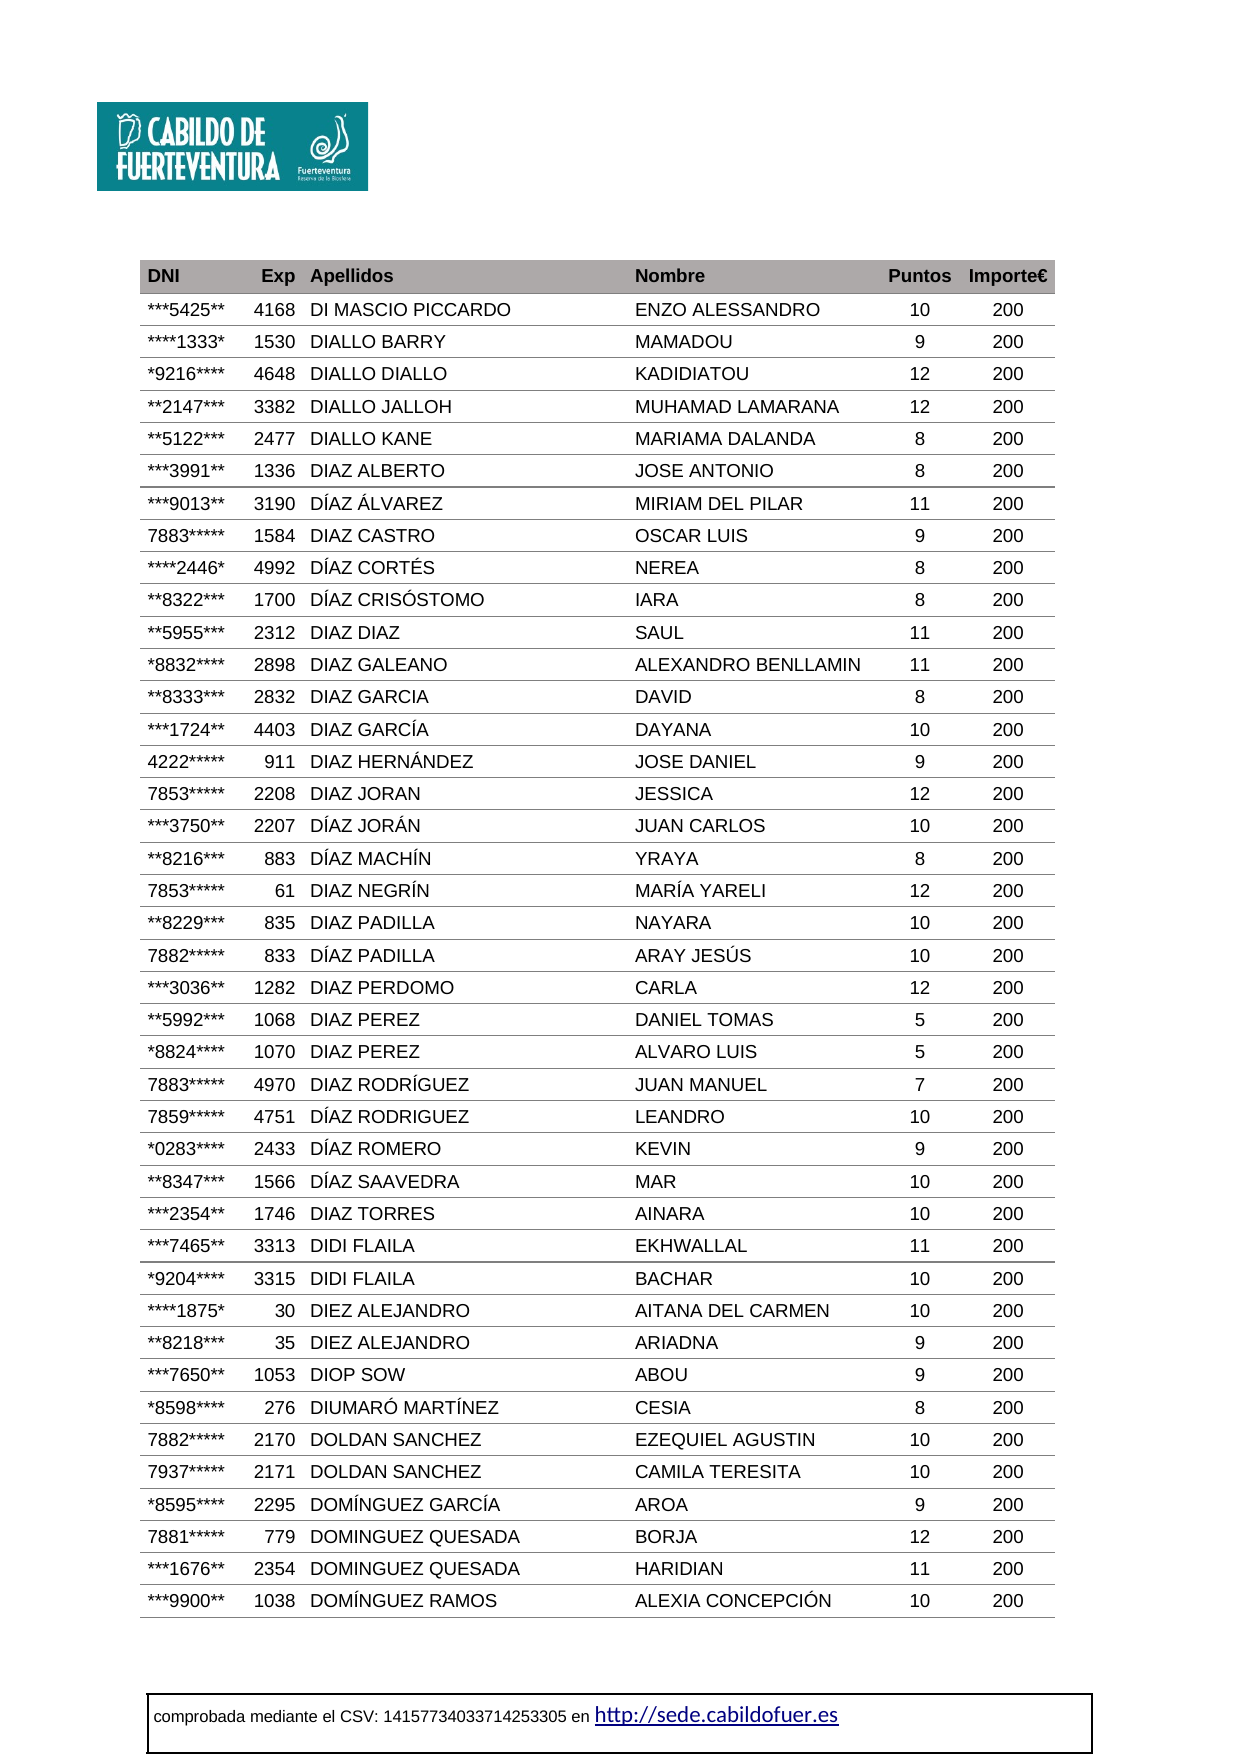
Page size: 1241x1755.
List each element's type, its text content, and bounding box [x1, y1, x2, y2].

table_cell AROA [578, 1489, 875, 1520]
table_cell ***3036** [140, 972, 240, 1003]
table_cell 7883***** [140, 520, 240, 551]
table_cell 8 [875, 1392, 960, 1423]
table_cell 7882***** [140, 940, 240, 971]
table_cell 8 [875, 423, 960, 454]
table_cell DIOP SOW [303, 1359, 578, 1391]
table_header Apellidos [303, 260, 578, 293]
table_cell DIEZ ALEJANDRO [303, 1295, 578, 1326]
table_cell KADIDIATOU [578, 358, 875, 389]
table_cell *0283**** [140, 1133, 240, 1164]
table_cell DIAZ JORAN [303, 778, 578, 809]
table_cell 1070 [240, 1036, 303, 1068]
table_cell 200 [960, 326, 1055, 357]
table_cell 7 [875, 1069, 960, 1100]
table_cell 9 [875, 520, 960, 551]
table_cell 11 [875, 488, 960, 519]
table_cell 10 [875, 714, 960, 745]
table_cell MUHAMAD LAMARANA [578, 391, 875, 422]
table_cell **5122*** [140, 423, 240, 454]
table_cell 7853***** [140, 875, 240, 906]
table_cell 2312 [240, 617, 303, 648]
table_cell 8 [875, 455, 960, 486]
table_cell 12 [875, 1521, 960, 1552]
table_cell ALEXANDRO BENLLAMIN [578, 649, 875, 680]
table_cell DIAZ CASTRO [303, 520, 578, 551]
table_cell 200 [960, 714, 1055, 745]
table_cell **8229*** [140, 907, 240, 938]
table_cell 9 [875, 1359, 960, 1391]
table_cell **8322*** [140, 584, 240, 616]
table_cell 200 [960, 1392, 1055, 1423]
table_cell 7853***** [140, 778, 240, 809]
table_cell DIDI FLAILA [303, 1230, 578, 1261]
table_cell ALEXIA CONCEPCIÓN [578, 1585, 875, 1617]
table_cell 2354 [240, 1553, 303, 1584]
table_cell ***3750** [140, 810, 240, 842]
table_cell MARIAMA DALANDA [578, 423, 875, 454]
table_cell BORJA [578, 1521, 875, 1552]
table_cell 2898 [240, 649, 303, 680]
table_cell MAMADOU [578, 326, 875, 357]
table_cell 11 [875, 617, 960, 648]
table_cell DIALLO BARRY [303, 326, 578, 357]
table_cell DÍAZ SAAVEDRA [303, 1166, 578, 1197]
table_cell ***3991** [140, 455, 240, 486]
table_cell 1038 [240, 1585, 303, 1617]
table_cell 835 [240, 907, 303, 938]
table_cell DOMÍNGUEZ GARCÍA [303, 1489, 578, 1520]
table_cell **8218*** [140, 1327, 240, 1358]
table_cell 11 [875, 649, 960, 680]
table_cell ABOU [578, 1359, 875, 1391]
table_cell **8347*** [140, 1166, 240, 1197]
table_cell 10 [875, 1295, 960, 1326]
table_cell 1068 [240, 1004, 303, 1035]
table_cell LEANDRO [578, 1101, 875, 1132]
table_cell 8 [875, 552, 960, 583]
table_cell DOMINGUEZ QUESADA [303, 1521, 578, 1552]
table_cell 12 [875, 391, 960, 422]
table_cell DÍAZ CRISÓSTOMO [303, 584, 578, 616]
table_cell 200 [960, 520, 1055, 551]
table_cell DIDI FLAILA [303, 1263, 578, 1294]
table_cell 200 [960, 843, 1055, 874]
table_cell 200 [960, 940, 1055, 971]
table_cell 61 [240, 875, 303, 906]
table_cell 200 [960, 1133, 1055, 1164]
table_cell ARAY JESÚS [578, 940, 875, 971]
table_cell 200 [960, 649, 1055, 680]
table_cell 4168 [240, 294, 303, 325]
table_cell 5 [875, 1036, 960, 1068]
table_cell **8333*** [140, 681, 240, 712]
table_cell 9 [875, 326, 960, 357]
table_cell 2477 [240, 423, 303, 454]
table_cell 10 [875, 294, 960, 325]
table_cell 200 [960, 1295, 1055, 1326]
table_cell 200 [960, 391, 1055, 422]
table_cell 10 [875, 1456, 960, 1487]
table_cell 1746 [240, 1198, 303, 1229]
table_cell 200 [960, 1553, 1055, 1584]
table_cell DÍAZ PADILLA [303, 940, 578, 971]
table_cell 883 [240, 843, 303, 874]
table_cell 200 [960, 1585, 1055, 1617]
table_cell 5 [875, 1004, 960, 1035]
table_cell DIAZ NEGRÍN [303, 875, 578, 906]
table_cell 8 [875, 681, 960, 712]
table_cell ENZO ALESSANDRO [578, 294, 875, 325]
table_cell DIAZ GARCIA [303, 681, 578, 712]
table_cell 200 [960, 1359, 1055, 1391]
table_cell 7859***** [140, 1101, 240, 1132]
table_cell 10 [875, 1166, 960, 1197]
table_cell CAMILA TERESITA [578, 1456, 875, 1487]
table_cell 200 [960, 1327, 1055, 1358]
table_cell 200 [960, 1198, 1055, 1229]
table_cell 200 [960, 552, 1055, 583]
table_cell AITANA DEL CARMEN [578, 1295, 875, 1326]
table_cell DIALLO JALLOH [303, 391, 578, 422]
table_cell 2207 [240, 810, 303, 842]
table_cell DANIEL TOMAS [578, 1004, 875, 1035]
table_cell CESIA [578, 1392, 875, 1423]
table_cell JESSICA [578, 778, 875, 809]
table_cell DIAZ GARCÍA [303, 714, 578, 745]
table_cell 200 [960, 778, 1055, 809]
table_cell **8216*** [140, 843, 240, 874]
table_cell DIEZ ALEJANDRO [303, 1327, 578, 1358]
table_cell DIALLO KANE [303, 423, 578, 454]
table_cell AINARA [578, 1198, 875, 1229]
table_cell 200 [960, 972, 1055, 1003]
table_cell ***7465** [140, 1230, 240, 1261]
table_cell 200 [960, 423, 1055, 454]
table_cell 779 [240, 1521, 303, 1552]
table_cell 3382 [240, 391, 303, 422]
table_cell 10 [875, 1263, 960, 1294]
table_cell 2208 [240, 778, 303, 809]
table_cell 9 [875, 746, 960, 777]
table_cell 3190 [240, 488, 303, 519]
table_cell DAVID [578, 681, 875, 712]
table_cell DIUMARÓ MARTÍNEZ [303, 1392, 578, 1423]
table_cell 200 [960, 488, 1055, 519]
table_cell *8595**** [140, 1489, 240, 1520]
table_cell DÍAZ MACHÍN [303, 843, 578, 874]
table_cell DOLDAN SANCHEZ [303, 1424, 578, 1455]
table_cell 30 [240, 1295, 303, 1326]
table_cell 12 [875, 972, 960, 1003]
table_cell IARA [578, 584, 875, 616]
table_cell DIAZ DIAZ [303, 617, 578, 648]
table_cell 200 [960, 1101, 1055, 1132]
table_cell MARÍA YARELI [578, 875, 875, 906]
table_cell OSCAR LUIS [578, 520, 875, 551]
table_cell EKHWALLAL [578, 1230, 875, 1261]
table_cell YRAYA [578, 843, 875, 874]
table_cell 12 [875, 778, 960, 809]
table_cell 8 [875, 843, 960, 874]
table_header Importe€ [960, 260, 1055, 293]
table_cell 9 [875, 1133, 960, 1164]
table_cell 200 [960, 1069, 1055, 1100]
table_cell 7881***** [140, 1521, 240, 1552]
table_cell JOSE ANTONIO [578, 455, 875, 486]
table_cell 8 [875, 584, 960, 616]
table_cell 200 [960, 294, 1055, 325]
table_cell 4222***** [140, 746, 240, 777]
table_cell 200 [960, 746, 1055, 777]
table_cell 2433 [240, 1133, 303, 1164]
table_cell 200 [960, 1424, 1055, 1455]
table_cell ***7650** [140, 1359, 240, 1391]
table_cell ALVARO LUIS [578, 1036, 875, 1068]
table_cell *8832**** [140, 649, 240, 680]
table_cell 200 [960, 1230, 1055, 1261]
table_cell *9204**** [140, 1263, 240, 1294]
table_cell 200 [960, 810, 1055, 842]
table_cell DIAZ HERNÁNDEZ [303, 746, 578, 777]
table_cell DIALLO DIALLO [303, 358, 578, 389]
table_cell 9 [875, 1327, 960, 1358]
table_cell 833 [240, 940, 303, 971]
table_cell 2832 [240, 681, 303, 712]
table_cell DIAZ RODRÍGUEZ [303, 1069, 578, 1100]
table_cell 10 [875, 940, 960, 971]
table_cell NEREA [578, 552, 875, 583]
table_cell 1584 [240, 520, 303, 551]
table_cell 200 [960, 1521, 1055, 1552]
table_cell DÍAZ JORÁN [303, 810, 578, 842]
table_cell 7882***** [140, 1424, 240, 1455]
table_cell DÍAZ CORTÉS [303, 552, 578, 583]
table_cell HARIDIAN [578, 1553, 875, 1584]
table_cell DIAZ GALEANO [303, 649, 578, 680]
table_cell 1700 [240, 584, 303, 616]
table_cell JUAN CARLOS [578, 810, 875, 842]
table_cell 1336 [240, 455, 303, 486]
table_cell ***5425** [140, 294, 240, 325]
table_cell 11 [875, 1230, 960, 1261]
table_cell DÍAZ ROMERO [303, 1133, 578, 1164]
table_cell 1566 [240, 1166, 303, 1197]
table_cell DÍAZ RODRIGUEZ [303, 1101, 578, 1132]
table_cell ***1676** [140, 1553, 240, 1584]
table_cell 200 [960, 617, 1055, 648]
table_cell DIAZ PERDOMO [303, 972, 578, 1003]
table_cell 1053 [240, 1359, 303, 1391]
table_cell BACHAR [578, 1263, 875, 1294]
table_cell DIAZ PADILLA [303, 907, 578, 938]
table_cell DIAZ ALBERTO [303, 455, 578, 486]
table_cell 12 [875, 875, 960, 906]
table_cell 11 [875, 1553, 960, 1584]
table_cell 7883***** [140, 1069, 240, 1100]
table_cell 2295 [240, 1489, 303, 1520]
table_cell JOSE DANIEL [578, 746, 875, 777]
table_cell 35 [240, 1327, 303, 1358]
table_cell 12 [875, 358, 960, 389]
table_cell 1282 [240, 972, 303, 1003]
table_cell NAYARA [578, 907, 875, 938]
table_cell CARLA [578, 972, 875, 1003]
table_cell 200 [960, 584, 1055, 616]
table_header DNI [140, 260, 240, 293]
table_cell DIAZ PEREZ [303, 1004, 578, 1035]
table_cell 200 [960, 907, 1055, 938]
table_cell ****2446* [140, 552, 240, 583]
table_cell 10 [875, 907, 960, 938]
table_cell 4648 [240, 358, 303, 389]
table_cell ARIADNA [578, 1327, 875, 1358]
table_cell 9 [875, 1489, 960, 1520]
table_cell 10 [875, 1585, 960, 1617]
table_cell 200 [960, 1489, 1055, 1520]
table_cell 4751 [240, 1101, 303, 1132]
table_cell 2171 [240, 1456, 303, 1487]
table_cell MIRIAM DEL PILAR [578, 488, 875, 519]
table_cell 3313 [240, 1230, 303, 1261]
table_cell **2147*** [140, 391, 240, 422]
table_cell 200 [960, 1036, 1055, 1068]
table_cell DI MASCIO PICCARDO [303, 294, 578, 325]
table_cell 10 [875, 810, 960, 842]
table_cell DÍAZ ÁLVAREZ [303, 488, 578, 519]
table_cell 200 [960, 681, 1055, 712]
table_cell *9216**** [140, 358, 240, 389]
table_cell *8824**** [140, 1036, 240, 1068]
table_cell DOMÍNGUEZ RAMOS [303, 1585, 578, 1617]
table_cell 276 [240, 1392, 303, 1423]
table_cell KEVIN [578, 1133, 875, 1164]
table_cell 200 [960, 1166, 1055, 1197]
table_cell JUAN MANUEL [578, 1069, 875, 1100]
table_cell 200 [960, 1456, 1055, 1487]
table_cell 200 [960, 455, 1055, 486]
table_cell 1530 [240, 326, 303, 357]
table_cell 200 [960, 1004, 1055, 1035]
table_cell SAUL [578, 617, 875, 648]
table_cell ***2354** [140, 1198, 240, 1229]
table_cell DAYANA [578, 714, 875, 745]
table_cell ****1333* [140, 326, 240, 357]
table_cell DIAZ PEREZ [303, 1036, 578, 1068]
table_cell 3315 [240, 1263, 303, 1294]
table_cell 10 [875, 1101, 960, 1132]
table_cell **5955*** [140, 617, 240, 648]
table_cell MAR [578, 1166, 875, 1197]
table_cell 4970 [240, 1069, 303, 1100]
table_cell ***1724** [140, 714, 240, 745]
table_cell *8598**** [140, 1392, 240, 1423]
table_cell 7937***** [140, 1456, 240, 1487]
table_cell **5992*** [140, 1004, 240, 1035]
table_cell 10 [875, 1198, 960, 1229]
table_header Nombre [578, 260, 875, 293]
table_cell 4992 [240, 552, 303, 583]
table_cell 200 [960, 358, 1055, 389]
table_header Puntos [875, 260, 960, 293]
table_cell 4403 [240, 714, 303, 745]
table_cell 2170 [240, 1424, 303, 1455]
table_cell EZEQUIEL AGUSTIN [578, 1424, 875, 1455]
table_cell 200 [960, 1263, 1055, 1294]
table_cell DOMINGUEZ QUESADA [303, 1553, 578, 1584]
table_cell 10 [875, 1424, 960, 1455]
table_cell 911 [240, 746, 303, 777]
table_cell ***9900** [140, 1585, 240, 1617]
table_cell DOLDAN SANCHEZ [303, 1456, 578, 1487]
table_cell ***9013** [140, 488, 240, 519]
table_cell DIAZ TORRES [303, 1198, 578, 1229]
table_cell 200 [960, 875, 1055, 906]
table_cell ****1875* [140, 1295, 240, 1326]
table_header Exp [240, 260, 303, 293]
